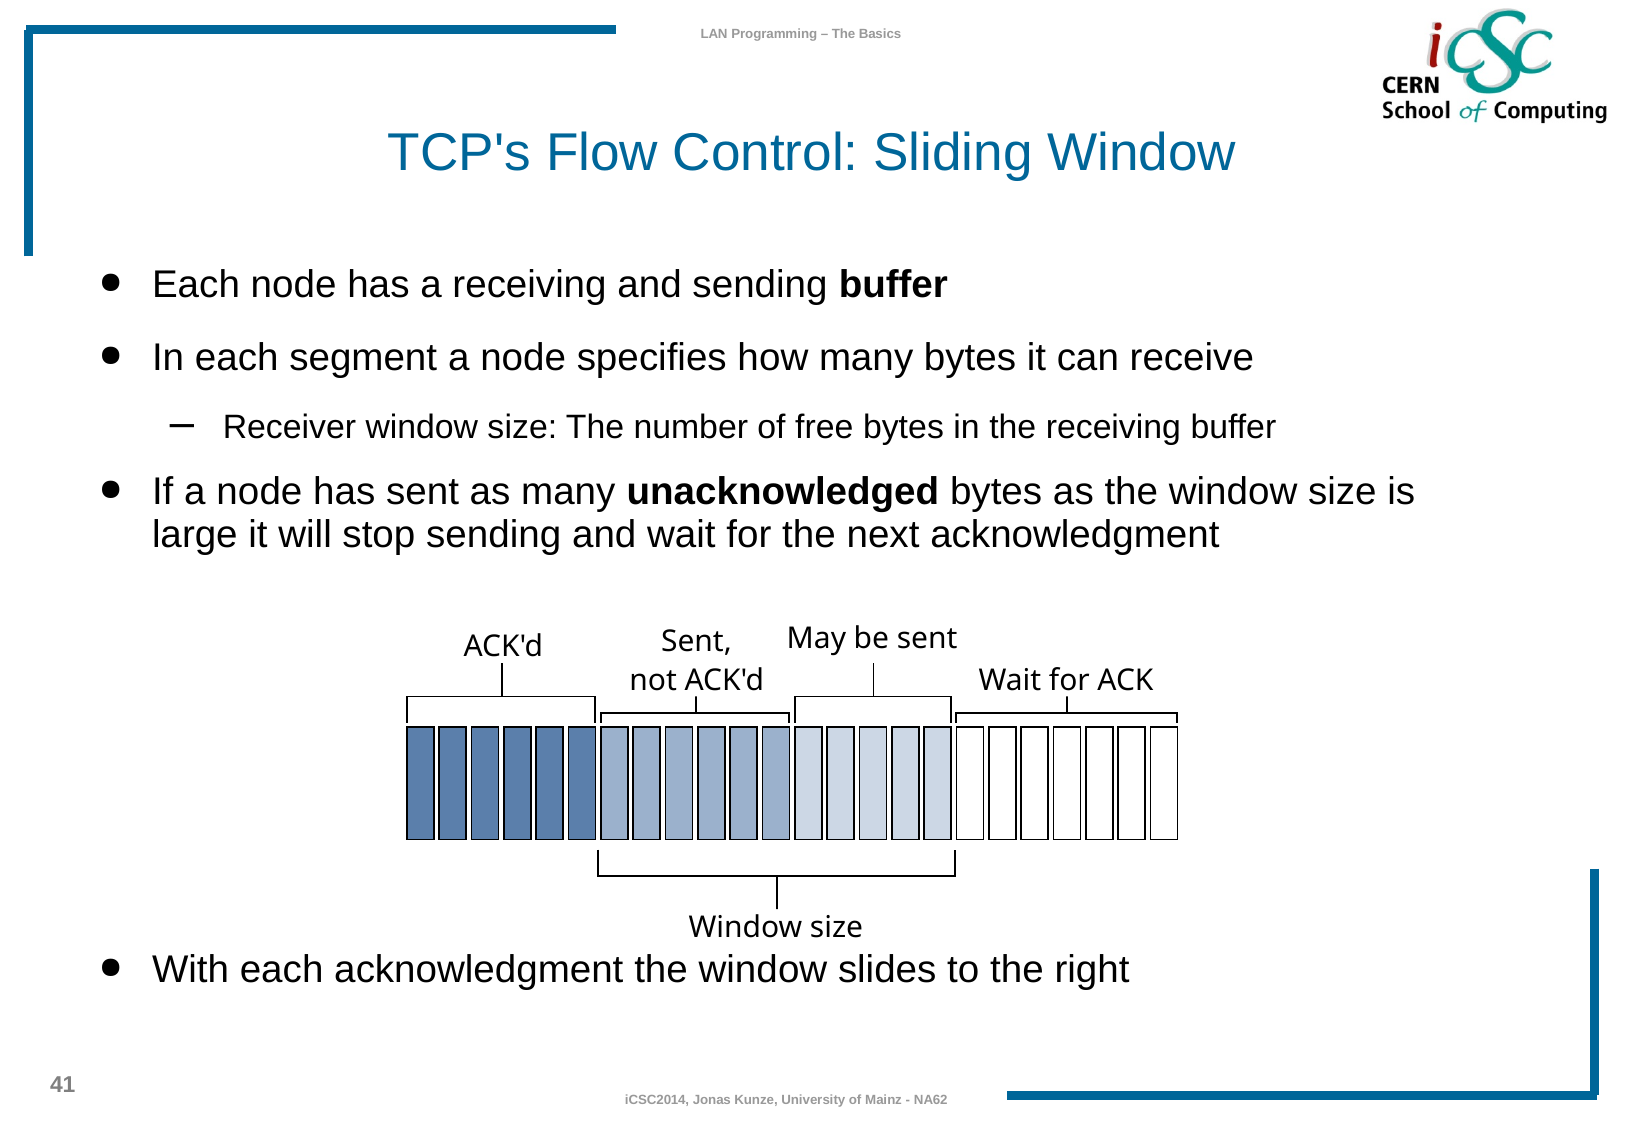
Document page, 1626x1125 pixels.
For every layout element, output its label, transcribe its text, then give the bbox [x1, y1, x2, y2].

picture [1381, 8, 1608, 125]
title TCP's Flow Control: Sliding Window [81, 44, 1544, 233]
list Each node has a receiving and sending buffer In each segment a node specifies how many bytes it can receive Receiver window size: The number of free bytes in the receiving buffer If a node has sent as many unacknowledged bytes as the window size is large it will stop sending and wait for the next acknowledgment With each acknowledgment the window slides to the right [81, 263, 1512, 1051]
picture [405, 594, 1180, 943]
